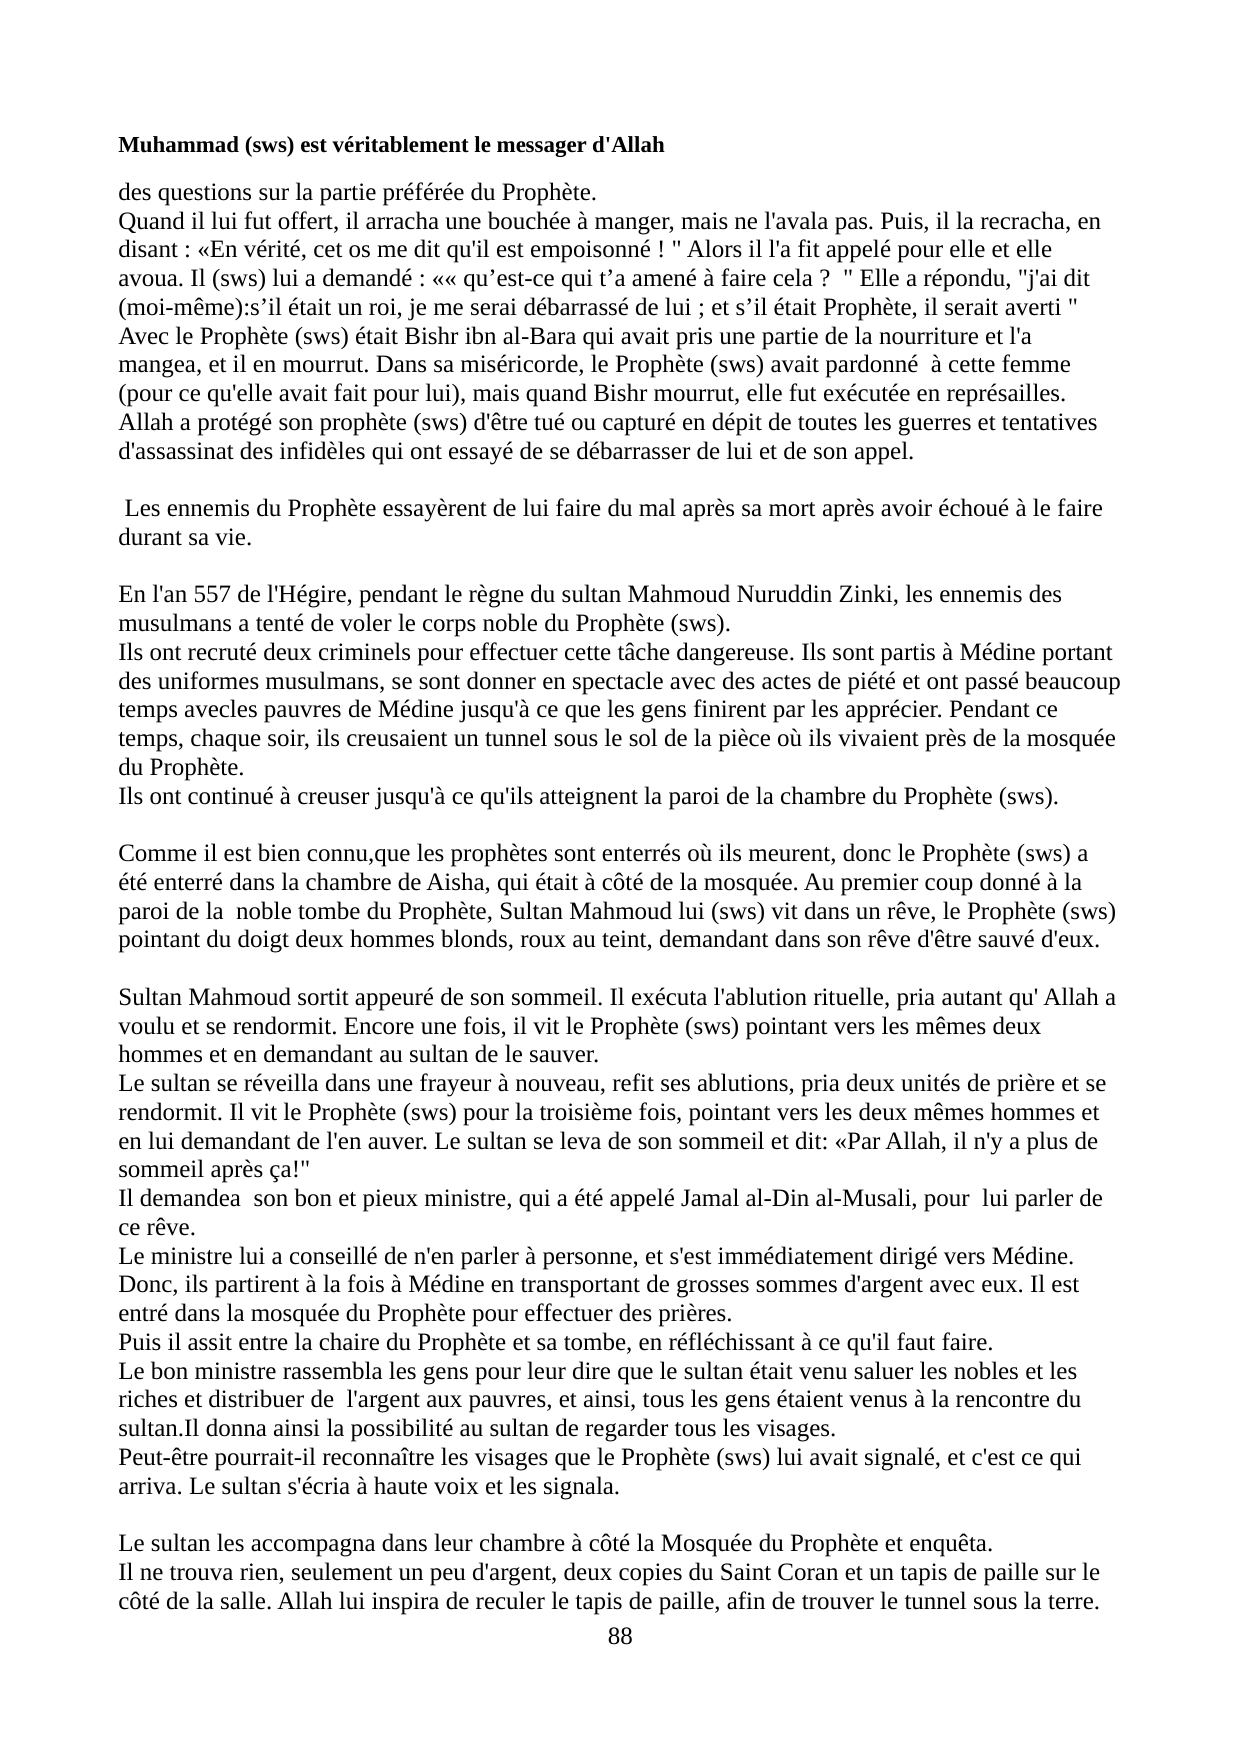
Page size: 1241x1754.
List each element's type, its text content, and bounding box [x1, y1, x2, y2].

text En l'an 557 de l'Hégire, pendant le règne du sultan Mahmoud Nuruddin Zinki, les ennemis des musulmans a tenté de voler le corps noble du Prophète (sws). [118, 579, 1122, 637]
text Le sultan les accompagna dans leur chambre à côté la Mosquée du Prophète et enquêta. [118, 1528, 1122, 1557]
text Ils ont recruté deux criminels pour effectuer cette tâche dangereuse. Ils sont partis à Médine portant des uniformes musulmans, se sont donner en spectacle avec des actes de piété et ont passé beaucoup temps avecles pauvres de Médine jusqu'à ce que les gens finirent par les apprécier. Pendant ce temps, chaque soir, ils creusaient un tunnel sous le sol de la pièce où ils vivaient près de la mosquée du Prophète. [118, 637, 1122, 781]
text Ils ont continué à creuser jusqu'à ce qu'ils atteignent la paroi de la chambre du Prophète (sws). [118, 781, 1122, 809]
text Peut-être pourrait-il reconnaître les visages que le Prophète (sws) lui avait signalé, et c'est ce qui arriva. Le sultan s'écria à haute voix et les signala. [118, 1442, 1122, 1499]
text Les ennemis du Prophète essayèrent de lui faire du mal après sa mort après avoir échoué à le faire durant sa vie. [118, 493, 1122, 551]
text Donc, ils partirent à la fois à Médine en transportant de grosses sommes d'argent avec eux. Il est entré dans la mosquée du Prophète pour effectuer des prières. [118, 1269, 1122, 1327]
text Allah a protégé son prophète (sws) d'être tué ou capturé en dépit de toutes les guerres et tentatives d'assassinat des infidèles qui ont essayé de se débarrasser de lui et de son appel. [118, 407, 1122, 464]
text Il ne trouva rien, seulement un peu d'argent, deux copies du Saint Coran et un tapis de paille sur le côté de la salle. Allah lui inspira de reculer le tapis de paille, afin de trouver le tunnel sous la terre. [118, 1557, 1122, 1614]
text Puis il assit entre la chaire du Prophète et sa tombe, en réfléchissant à ce qu'il faut faire. [118, 1327, 1122, 1356]
text Quand il lui fut offert, il arracha une bouchée à manger, mais ne l'avala pas. Puis, il la recracha, en disant : «En vérité, cet os me dit qu'il est empoisonné ! " Alors il l'a fit appelé pour elle et elle avoua. Il (sws) lui a demandé : «« qu’est-ce qui t’a amené à faire cela ? " Elle a répondu, "j'ai dit (moi-même):s’il était un roi, je me serai débarrassé de lui ; et s’il était Prophète, il serait averti " Avec le Prophète (sws) était Bishr ibn al-Bara qui avait pris une partie de la nourriture et l'a mangea, et il en mourrut. Dans sa miséricorde, le Prophète (sws) avait pardonné à cette femme (pour ce qu'elle avait fait pour lui), mais quand Bishr mourrut, elle fut exécutée en représailles. [118, 206, 1122, 407]
text Comme il est bien connu,que les prophètes sont enterrés où ils meurent, donc le Prophète (sws) a été enterré dans la chambre de Aisha, qui était à côté de la mosquée. Au premier coup donné à la paroi de la noble tombe du Prophète, Sultan Mahmoud lui (sws) vit dans un rêve, le Prophète (sws) pointant du doigt deux hommes blonds, roux au teint, demandant dans son rêve d'être sauvé d'eux. [118, 838, 1122, 953]
text Le ministre lui a conseillé de n'en parler à personne, et s'est immédiatement dirigé vers Médine. [118, 1241, 1122, 1269]
text Il demandea son bon et pieux ministre, qui a été appelé Jamal al-Din al-Musali, pour lui parler de ce rêve. [118, 1183, 1122, 1241]
text Le sultan se réveilla dans une frayeur à nouveau, refit ses ablutions, pria deux unités de prière et se rendormit. Il vit le Prophète (sws) pour la troisième fois, pointant vers les deux mêmes hommes et en lui demandant de l'en auver. Le sultan se leva de son sommeil et dit: «Par Allah, il n'y a plus de sommeil après ça!" [118, 1068, 1122, 1183]
text des questions sur la partie préférée du Prophète. [118, 177, 1122, 206]
text Le bon ministre rassembla les gens pour leur dire que le sultan était venu saluer les nobles et les riches et distribuer de l'argent aux pauvres, et ainsi, tous les gens étaient venus à la rencontre du sultan.Il donna ainsi la possibilité au sultan de regarder tous les visages. [118, 1356, 1122, 1442]
text Sultan Mahmoud sortit appeuré de son sommeil. Il exécuta l'ablution rituelle, pria autant qu' Allah a voulu et se rendormit. Encore une fois, il vit le Prophète (sws) pointant vers les mêmes deux hommes et en demandant au sultan de le sauver. [118, 982, 1122, 1068]
